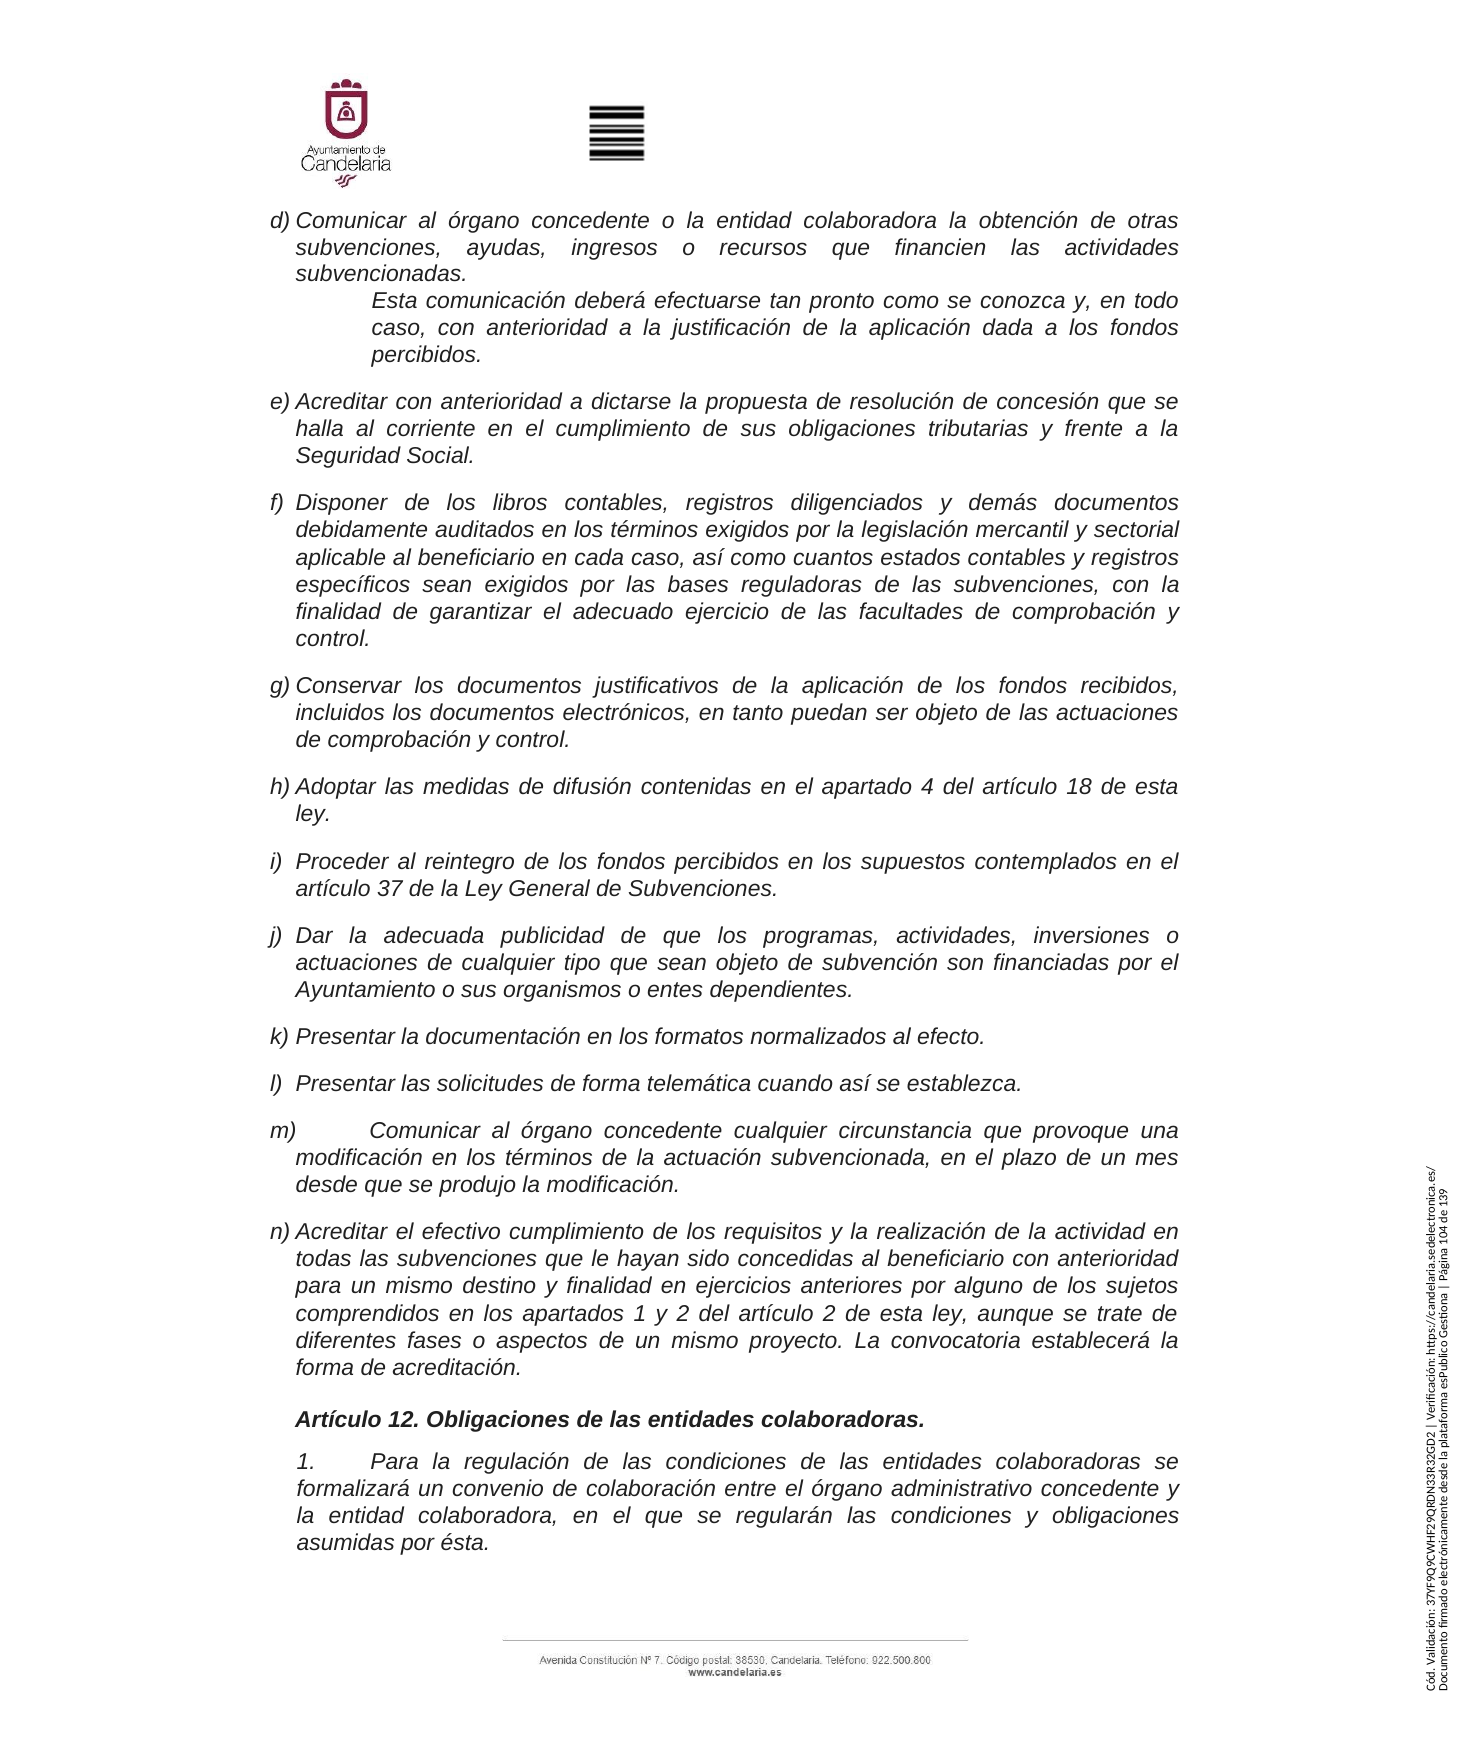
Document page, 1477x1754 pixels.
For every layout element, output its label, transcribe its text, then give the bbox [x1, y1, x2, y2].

list Proceder al reintegro de los fondos percibidos en los supuestos contemplados en el artículo 37 de la Ley General de Subvenciones. [270, 848, 1182, 901]
text Artículo 12. Obligaciones de las entidades colaboradoras. [295, 1406, 1182, 1432]
list Para la regulación de las condiciones de las entidades colaboradoras se formalizará un convenio de colaboración entre el órgano administrativo concedente y la entidad colaboradora, en el que se regularán las condiciones y obligaciones asumidas por ésta. [296, 1448, 1182, 1555]
list Comunicar al órgano concedente cualquier circunstancia que provoque una modificación en los términos de la actuación subvencionada, en el plazo de un mes desde que se produjo la modificación. [270, 1117, 1182, 1197]
text Esta comunicación deberá efectuarse tan pronto como se conozca y, en todo caso, con anterioridad a la justificación de la aplicación dada a los fondos percibidos. [371, 287, 1182, 367]
list Dar la adecuada publicidad de que los programas, actividades, inversiones o actuaciones de cualquier tipo que sean objeto de subvención son financiadas por el Ayuntamiento o sus organismos o entes dependientes. [270, 922, 1182, 1002]
list Acreditar el efectivo cumplimiento de los requisitos y la realización de la actividad en todas las subvenciones que le hayan sido concedidas al beneficiario con anterioridad para un mismo destino y finalidad en ejercicios anteriores por alguno de los sujetos comprendidos en los apartados 1 y 2 del artículo 2 de esta ley, aunque se trate de diferentes fases o aspectos de un mismo proyecto. La convocatoria establecerá la forma de acreditación. [270, 1218, 1182, 1380]
list Comunicar al órgano concedente o la entidad colaboradora la obtención de otras subvenciones, ayudas, ingresos o recursos que financien las actividades subvencionadas. [270, 208, 1182, 286]
list Disponer de los libros contables, registros diligenciados y demás documentos debidamente auditados en los términos exigidos por la legislación mercantil y sectorial aplicable al beneficiario en cada caso, así como cuantos estados contables y registros específicos sean exigidos por las bases reguladoras de las subvenciones, con la finalidad de garantizar el adecuado ejercicio de las facultades de comprobación y control. [270, 489, 1182, 651]
list Adoptar las medidas de difusión contenidas en el apartado 4 del artículo 18 de esta ley. [270, 773, 1182, 827]
list Presentar la documentación en los formatos normalizados al efecto. [270, 1023, 1182, 1049]
list Acreditar con anterioridad a dictarse la propuesta de resolución de concesión que se halla al corriente en el cumplimiento de sus obligaciones tributarias y frente a la Seguridad Social. [270, 388, 1182, 468]
list Conservar los documentos justificativos de la aplicación de los fondos recibidos, incluidos los documentos electrónicos, en tanto puedan ser objeto de las actuaciones de comprobación y control. [270, 672, 1182, 752]
list Presentar las solicitudes de forma telemática cuando así se establezca. [270, 1070, 1182, 1096]
